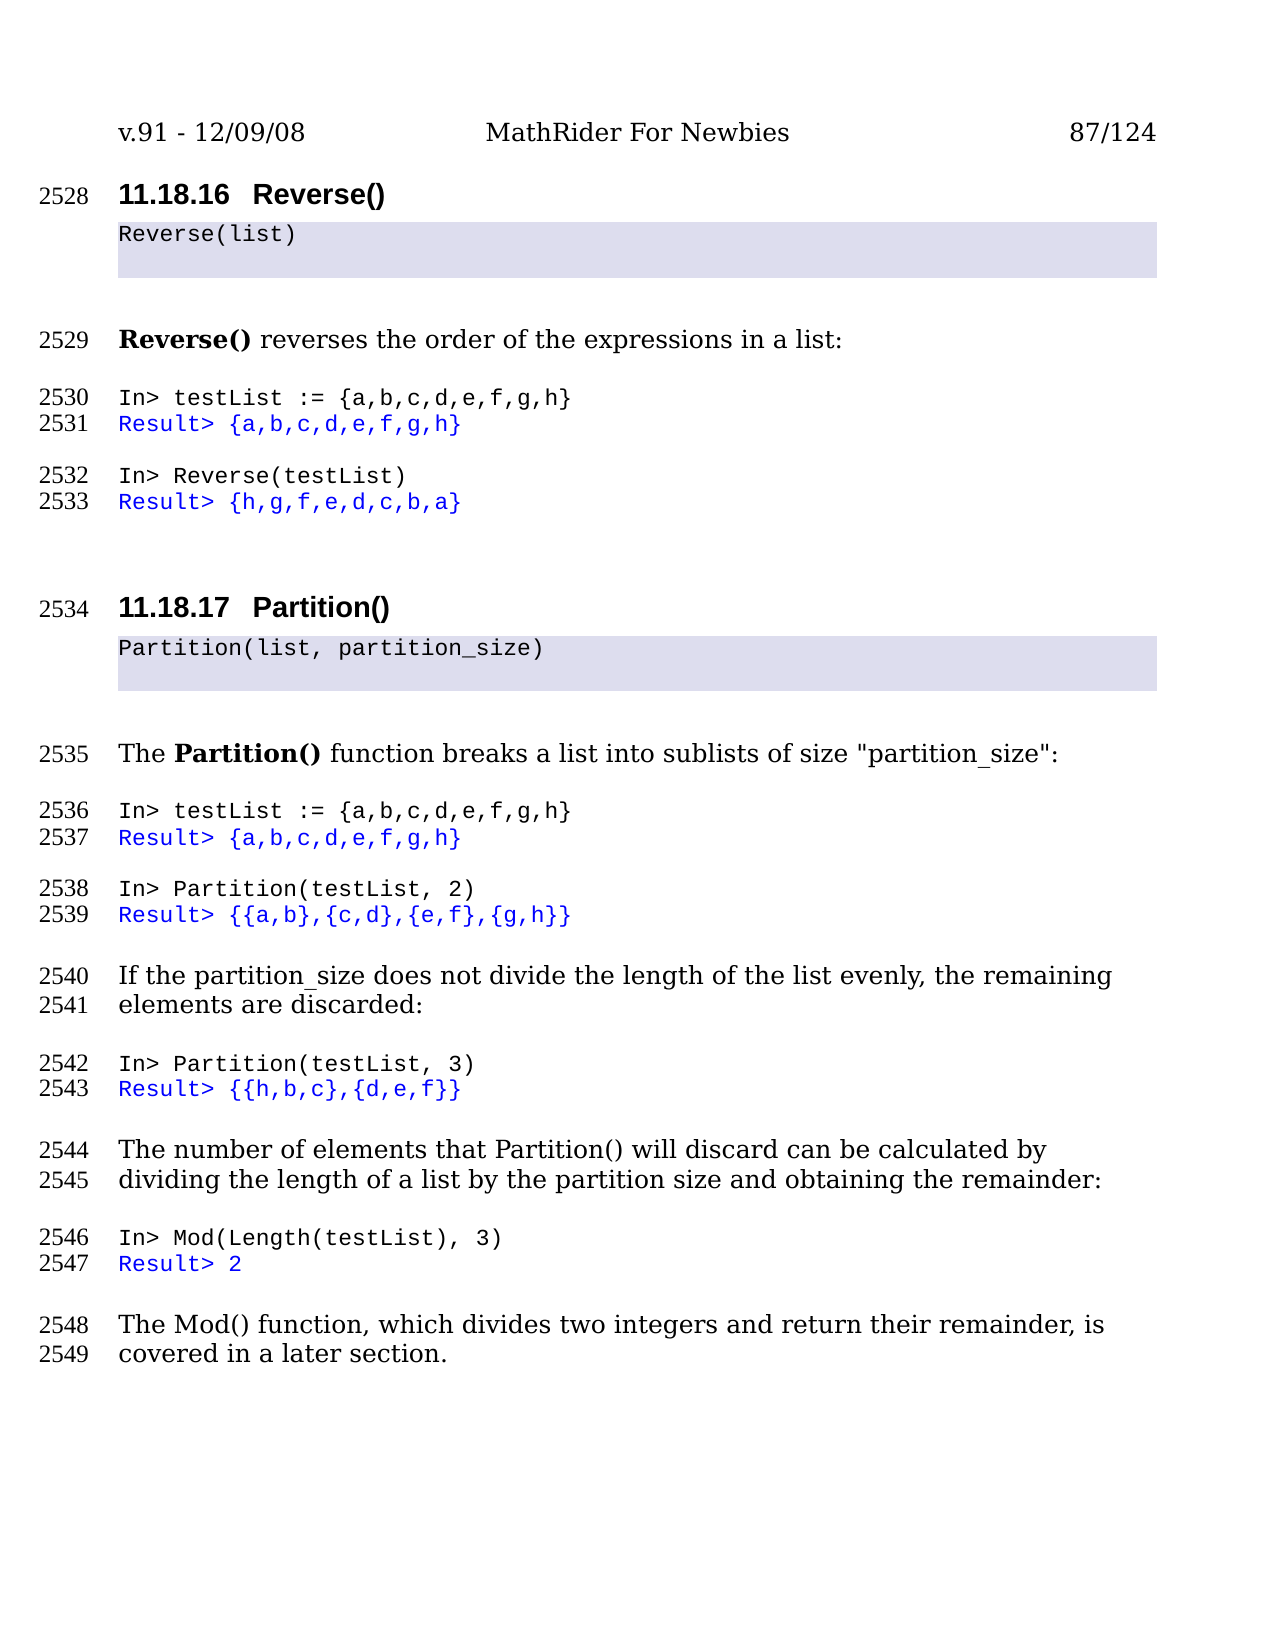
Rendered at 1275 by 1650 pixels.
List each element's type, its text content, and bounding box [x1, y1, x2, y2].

text If the partition_size does not divide the length of the list evenly, the remaining elements are discarded: [118, 962, 1157, 1020]
subtitle Reverse() [118, 177, 1157, 210]
text Result> 2 [118, 1252, 1157, 1278]
text In> Mod(Length(testList), 3) [118, 1226, 1157, 1252]
table_header Partition(list, partition_size) [118, 636, 1157, 691]
text Result> {{a,b},{c,d},{e,f},{g,h}} [118, 904, 1157, 929]
text The number of elements that Partition() will discard can be calculated by dividing the length of a list by the partition size and obtaining the remainder: [118, 1136, 1157, 1194]
text Result> {a,b,c,d,e,f,g,h} [118, 826, 1157, 852]
text The Partition() function breaks a list into sublists of size "partition_size": [118, 738, 1157, 768]
table_header Reverse(list) [118, 222, 1157, 278]
text Reverse() reverses the order of the expressions in a list: [118, 325, 1157, 354]
text Result> {{h,b,c},{d,e,f}} [118, 1078, 1157, 1104]
text In> testList := {a,b,c,d,e,f,g,h} [118, 386, 1157, 412]
text Result> {a,b,c,d,e,f,g,h} [118, 412, 1157, 438]
subtitle Partition() [118, 590, 1157, 624]
text Result> {h,g,f,e,d,c,b,a} [118, 490, 1157, 516]
text The Mod() function, which divides two integers and return their remainder, is covered in a later section. [118, 1310, 1157, 1368]
text In> testList := {a,b,c,d,e,f,g,h} [118, 800, 1157, 826]
text In> Partition(testList, 3) [118, 1052, 1157, 1078]
text In> Partition(testList, 2) [118, 878, 1157, 904]
text In> Reverse(testList) [118, 464, 1157, 490]
